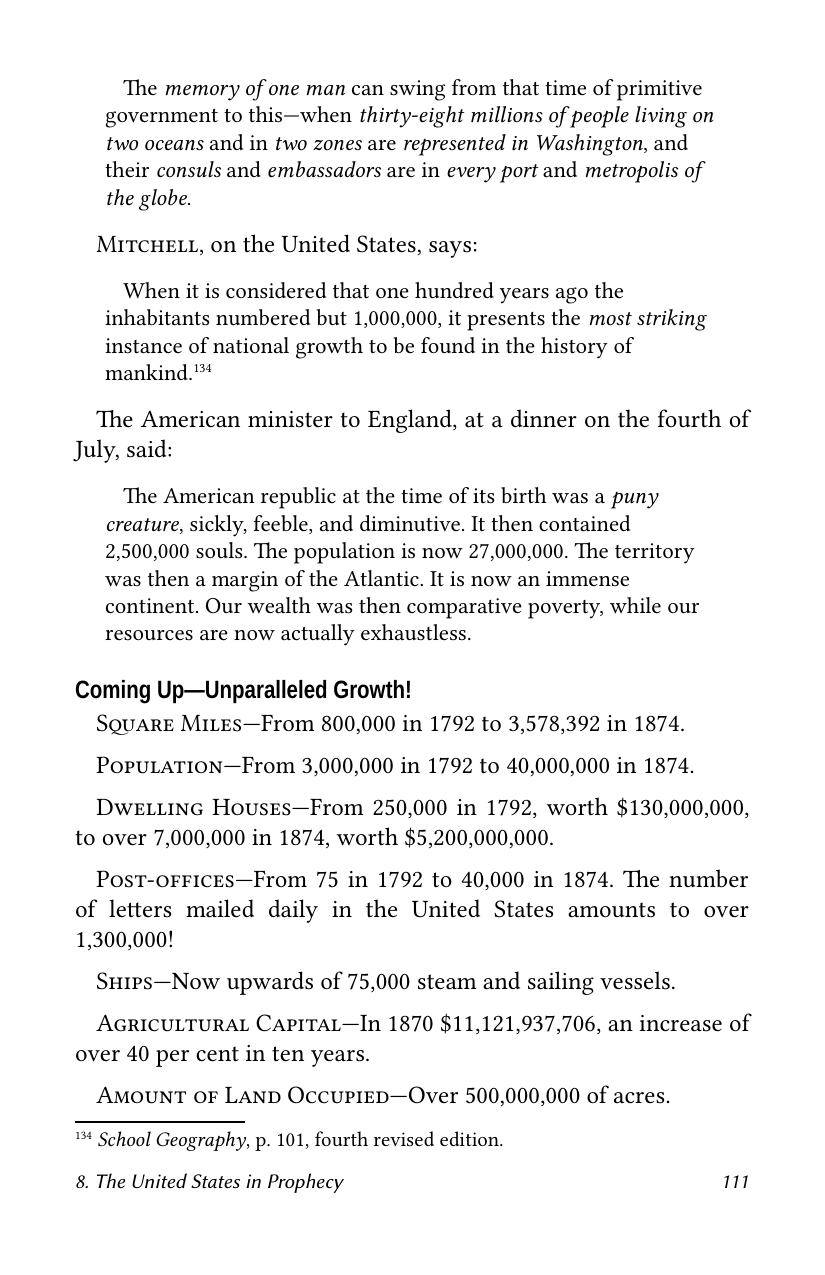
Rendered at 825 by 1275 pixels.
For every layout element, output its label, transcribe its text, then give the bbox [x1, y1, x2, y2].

text The American minister to England, at a dinner on the fourth of July, said: [75, 406, 750, 464]
text Population—From 3,000,000 in 1792 to 40,000,000 in 1874. [75, 751, 750, 780]
text The American republic at the time of its birth was a puny creature, sickly, feeble, and diminutive. It then contained 2,500,000 souls. The population is now 27,000,000. The territory was then a margin of the Atlantic. It is now an immense continent. Our wealth was then comparative poverty, while our resources are now actually exhaustless. [105, 483, 720, 646]
text Post-offices—From 75 in 1792 to 40,000 in 1874. The number of letters mailed daily in the United States amounts to over 1,300,000! [75, 865, 750, 953]
text Dwelling Houses—From 250,000 in 1792, worth $130,000,000, to over 7,000,000 in 1874, worth $5,200,000,000. [75, 793, 750, 852]
text Agricultural Capital—In 1870 $11,121,937,706, an increase of over 40 per cent in ten years. [75, 1009, 750, 1067]
text Ships—Now upwards of 75,000 steam and sailing vessels. [75, 967, 750, 996]
text School Geography, p. 101, fourth revised edition. [75, 1128, 750, 1152]
text When it is considered that one hundred years ago the inhabitants numbered but 1,000,000, it presents the most striking instance of national growth to be found in the history of mankind. [105, 278, 720, 386]
text Mitchell, on the United States, says: [75, 230, 750, 258]
text The memory of one man can swing from that time of primitive government to this—when thirty-eight millions of people living on two oceans and in two zones are represented in Washington, and their consuls and embassadors are in every port and metropolis of the globe. [105, 75, 720, 211]
subtitle Coming Up—Unparalleled Growth! [75, 675, 750, 703]
text Square Miles—From 800,000 in 1792 to 3,578,392 in 1874. [75, 709, 750, 738]
text Amount of Land Occupied—Over 500,000,000 of acres. [75, 1081, 750, 1109]
